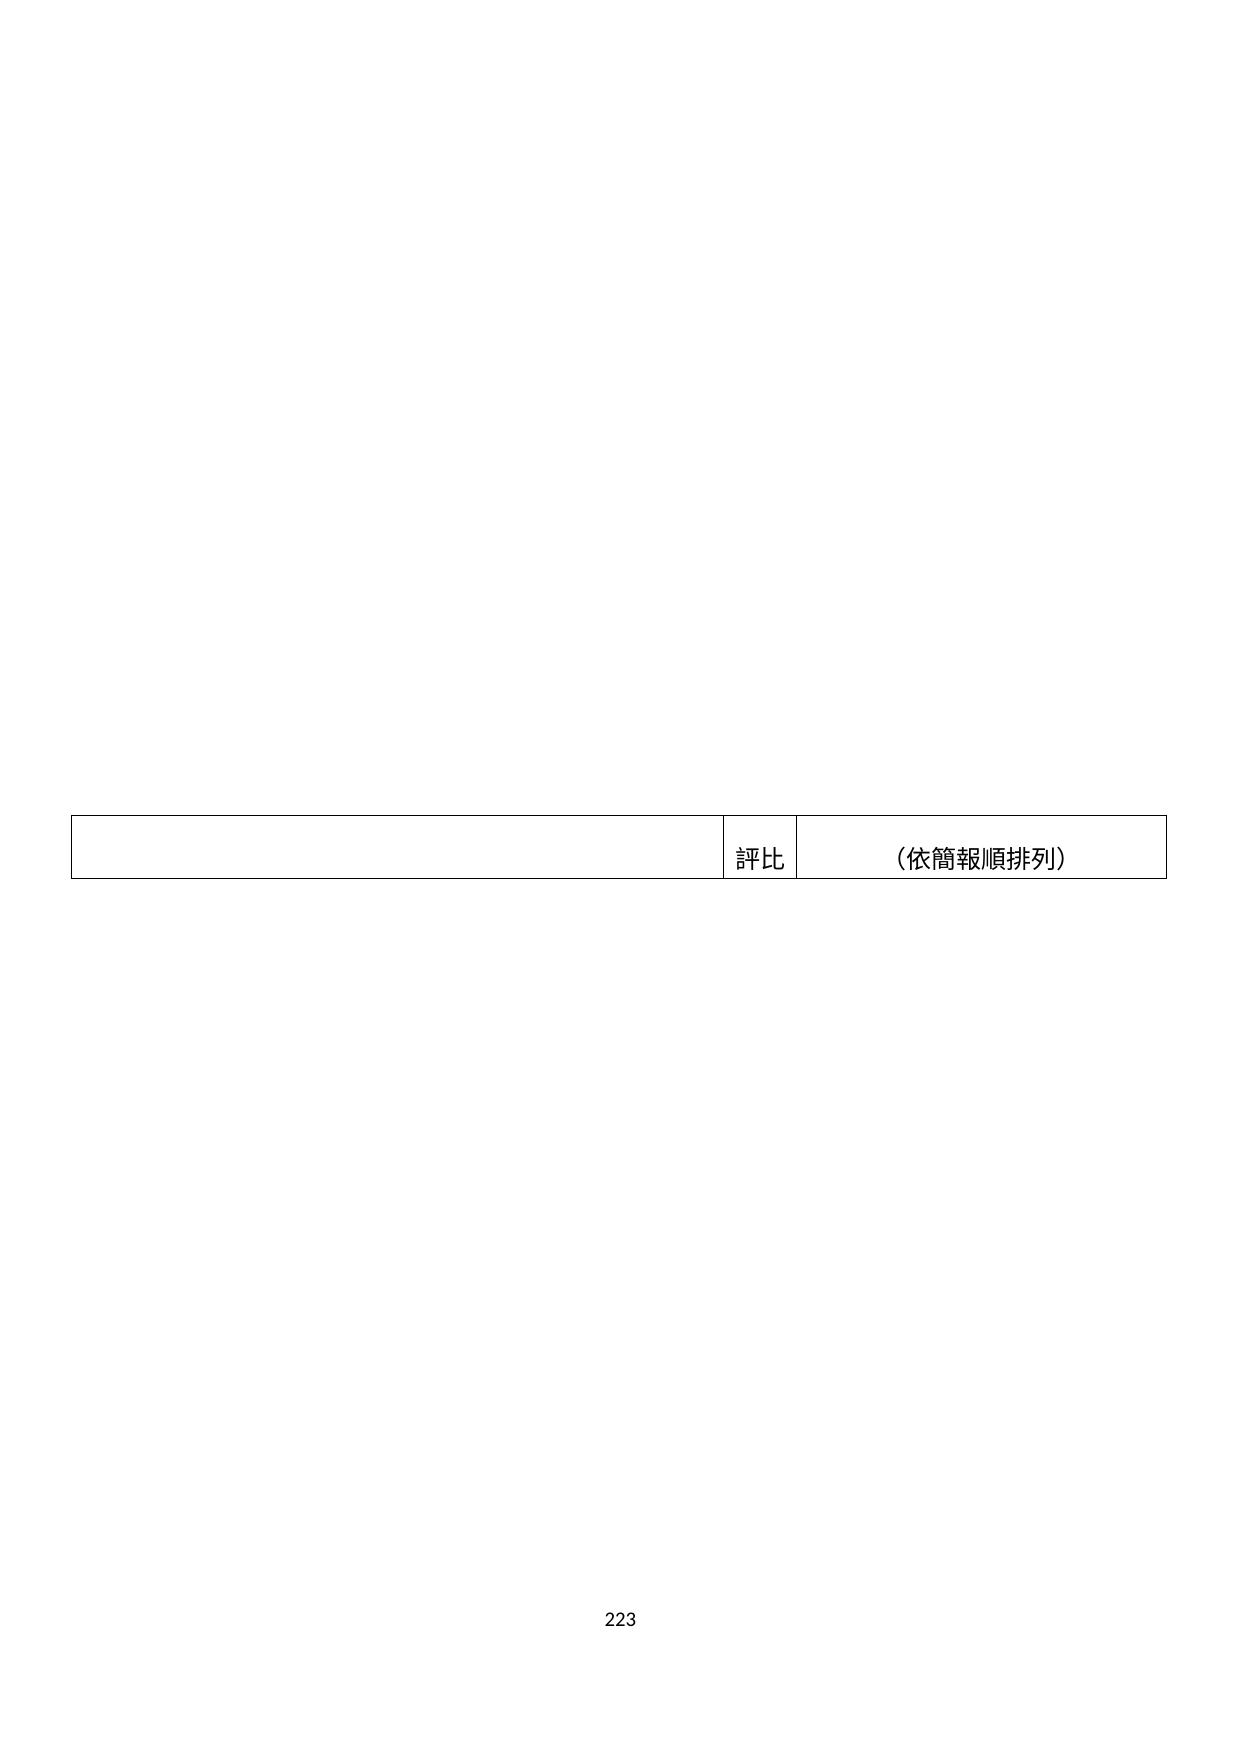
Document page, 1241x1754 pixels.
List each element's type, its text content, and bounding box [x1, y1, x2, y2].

table_header （依簡報順排列） [797, 816, 1166, 878]
table_header 評比 [724, 816, 796, 878]
table_header [72, 816, 723, 878]
